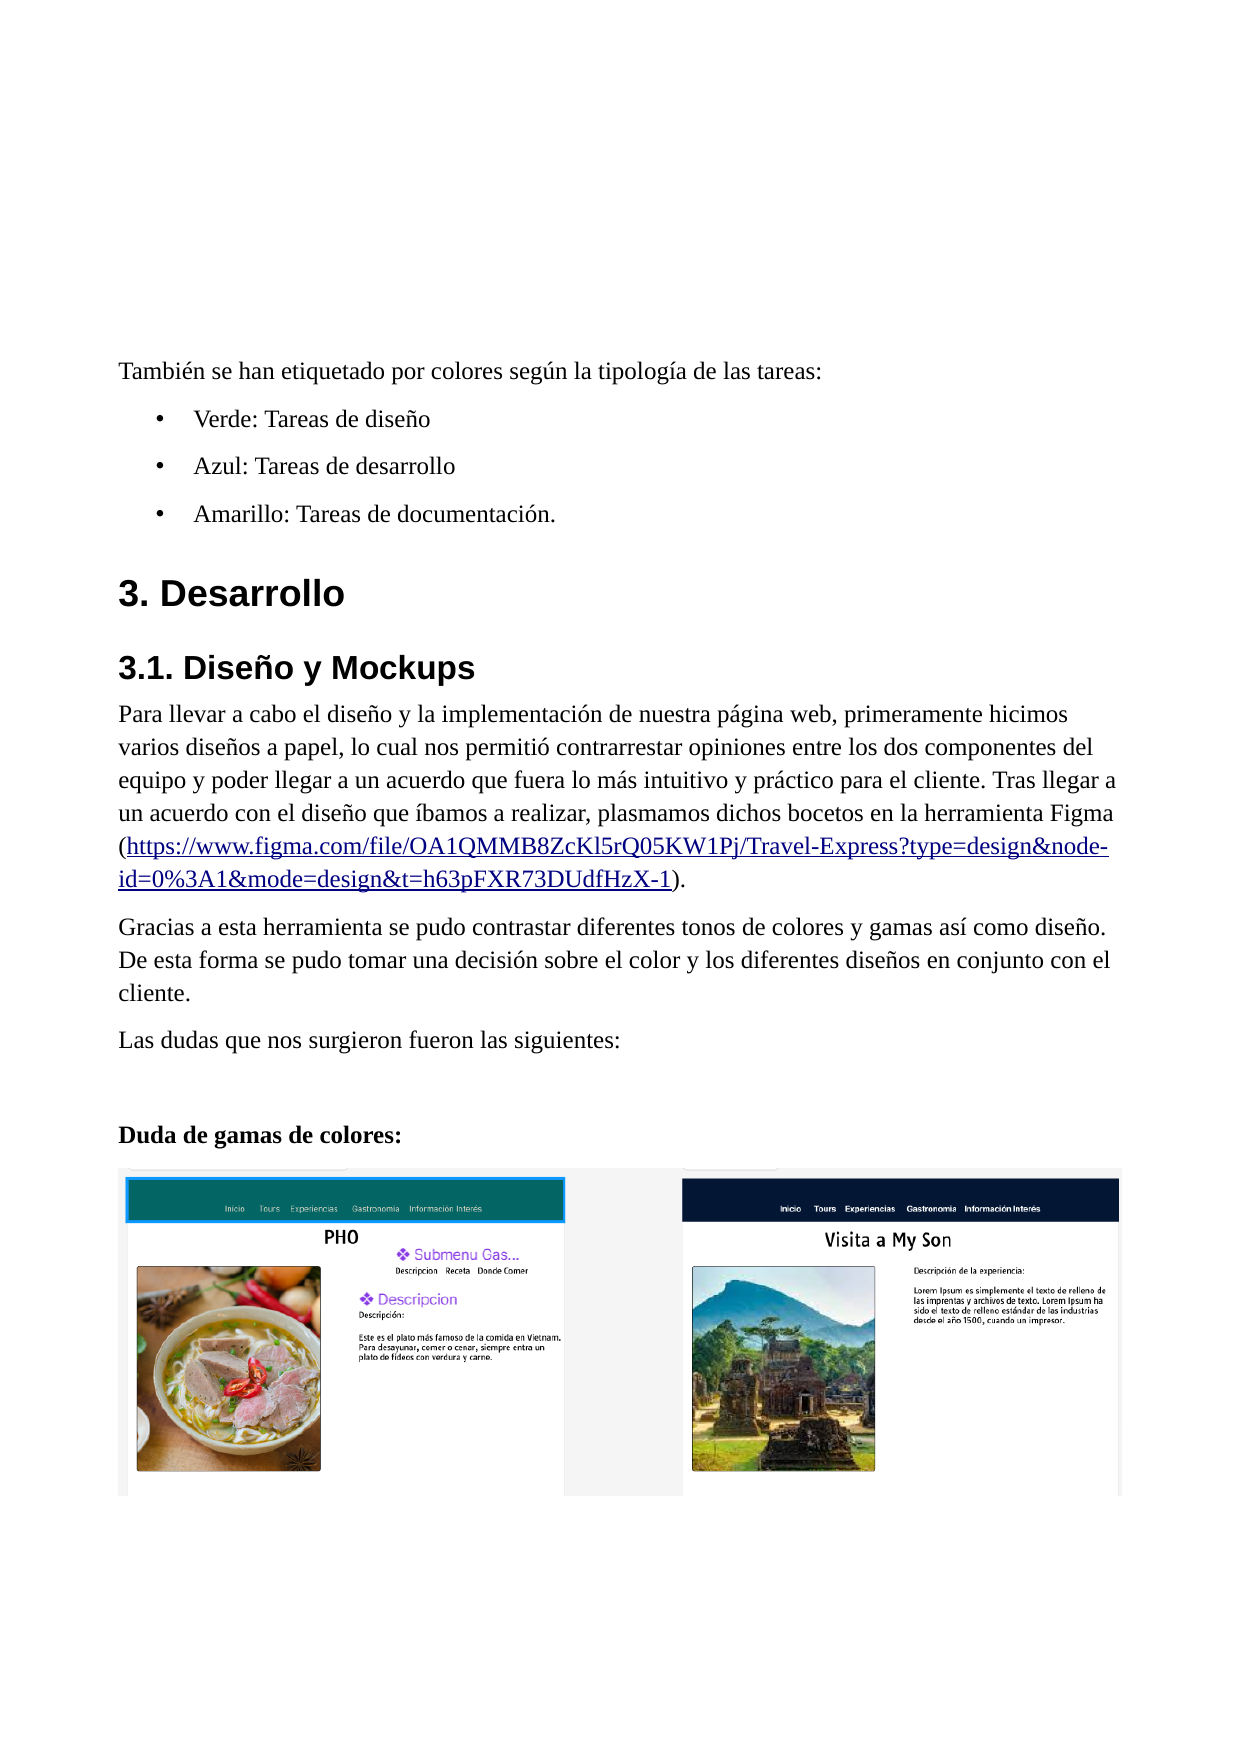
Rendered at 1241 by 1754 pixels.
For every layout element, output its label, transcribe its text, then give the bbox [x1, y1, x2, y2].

text Duda de gamas de colores: [118, 1121, 1122, 1149]
picture [118, 1168, 1123, 1496]
list Azul: Tareas de desarrollo [156, 451, 1122, 480]
list Amarillo: Tareas de documentación. [156, 499, 1122, 528]
list Verde: Tareas de diseño [156, 404, 1122, 432]
text Para llevar a cabo el diseño y la implementación de nuestra página web, primeramente hicimos varios diseños a papel, lo cual nos permitió contrarrestar opiniones entre los dos componentes del equipo y poder llegar a un acuerdo que fuera lo más intuitivo y práctico para el cliente. Tras llegar a un acuerdo con el diseño que íbamos a realizar, plasmamos dichos bocetos en la herramienta Figma (https://www.figma.com/file/OA1QMMB8ZcKl5rQ05KW1Pj/Travel-Express?type=design&node-id=0%3A1&mode=design&t=h63pFXR73DUdfHzX-1). [118, 699, 1122, 893]
text Las dudas que nos surgieron fueron las siguientes: [118, 1025, 1122, 1054]
text También se han etiquetado por colores según la tipología de las tareas: [118, 356, 1122, 385]
subtitle 3.1. Diseño y Mockups [118, 648, 1122, 686]
text Gracias a esta herramienta se pudo contrastar diferentes tonos de colores y gamas así como diseño. De esta forma se pudo tomar una decisión sobre el color y los diferentes diseños en conjunto con el cliente. [118, 912, 1122, 1006]
subtitle 3. Desarrollo [118, 572, 1122, 615]
